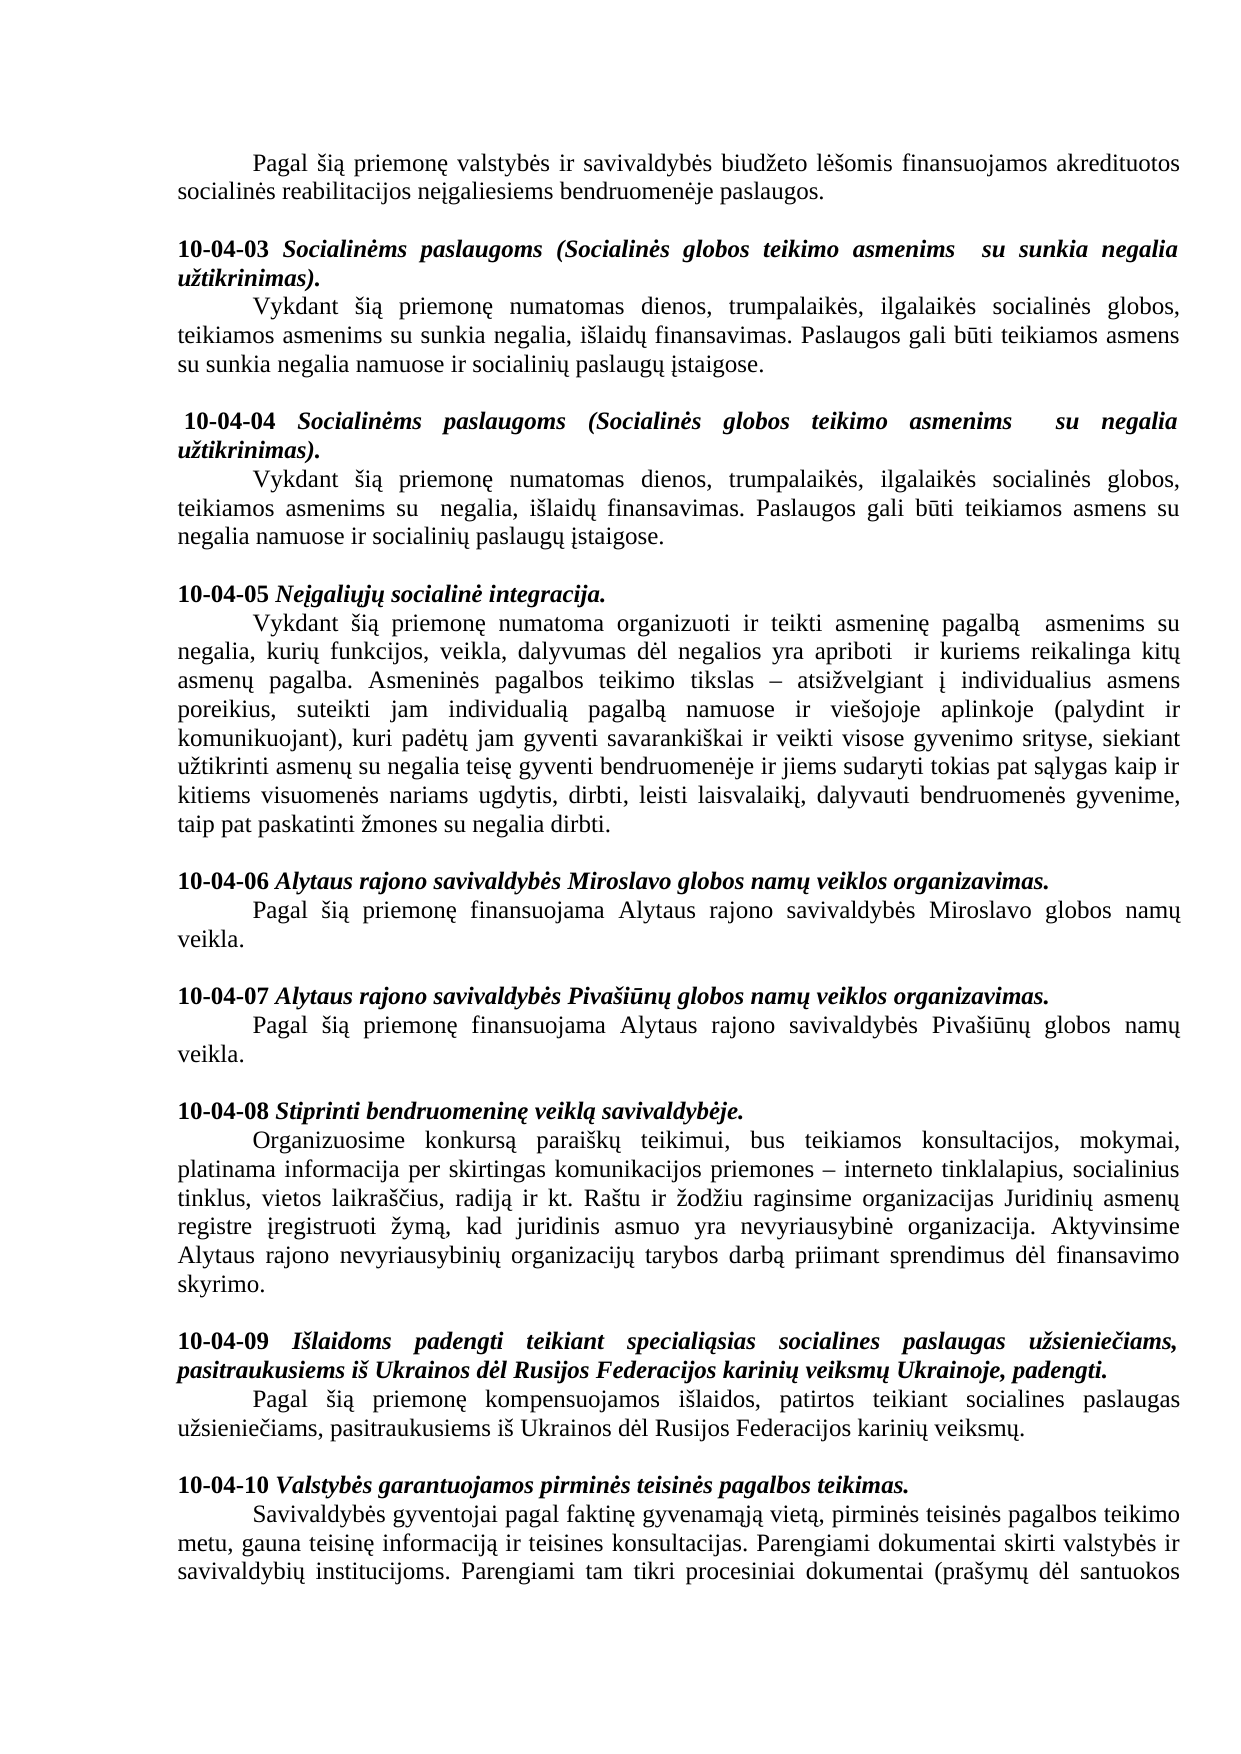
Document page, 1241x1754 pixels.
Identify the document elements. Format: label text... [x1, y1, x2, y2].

text Pagal šią priemonę finansuojama Alytaus rajono savivaldybės Pivašiūnų globos namų veikla. [177, 1010, 1181, 1068]
text Pagal šią priemonę finansuojama Alytaus rajono savivaldybės Miroslavo globos namų veikla. [177, 895, 1181, 953]
text 10-04-04 Socialinėms paslaugoms (Socialinės globos teikimo asmenims su negalia užtikrinimas). [177, 406, 1181, 464]
text Pagal šią priemonę valstybės ir savivaldybės biudžeto lėšomis finansuojamos akredituotos socialinės reabilitacijos neįgaliesiems bendruomenėje paslaugos. [177, 148, 1181, 205]
text Vykdant šią priemonę numatoma organizuoti ir teikti asmeninę pagalbą asmenims su negalia, kurių funkcijos, veikla, dalyvumas dėl negalios yra apriboti ir kuriems reikalinga kitų asmenų pagalba. Asmeninės pagalbos teikimo tikslas – atsižvelgiant į individualius asmens poreikius, suteikti jam individualią pagalbą namuose ir viešojoje aplinkoje (palydint ir komunikuojant), kuri padėtų jam gyventi savarankiškai ir veikti visose gyvenimo srityse, siekiant užtikrinti asmenų su negalia teisę gyventi bendruomenėje ir jiems sudaryti tokias pat sąlygas kaip ir kitiems visuomenės nariams ugdytis, dirbti, leisti laisvalaikį, dalyvauti bendruomenės gyvenime, taip pat paskatinti žmones su negalia dirbti. [177, 608, 1181, 838]
text 10-04-10 Valstybės garantuojamos pirminės teisinės pagalbos teikimas. [177, 1470, 1181, 1499]
text 10-04-05 Neįgaliųjų socialinė integracija. [177, 579, 1181, 608]
text Pagal šią priemonę kompensuojamos išlaidos, patirtos teikiant socialines paslaugas užsieniečiams, pasitraukusiems iš Ukrainos dėl Rusijos Federacijos karinių veiksmų. [177, 1384, 1181, 1441]
text 10-04-07 Alytaus rajono savivaldybės Pivašiūnų globos namų veiklos organizavimas. [177, 981, 1181, 1010]
text 10-04-09 Išlaidoms padengti teikiant specialiąsias socialines paslaugas užsieniečiams, pasitraukusiems iš Ukrainos dėl Rusijos Federacijos karinių veiksmų Ukrainoje, padengti. [177, 1326, 1181, 1384]
text Organizuosime konkursą paraiškų teikimui, bus teikiamos konsultacijos, mokymai, platinama informacija per skirtingas komunikacijos priemones – interneto tinklalapius, socialinius tinklus, vietos laikraščius, radiją ir kt. Raštu ir žodžiu raginsime organizacijas Juridinių asmenų registre įregistruoti žymą, kad juridinis asmuo yra nevyriausybinė organizacija. Aktyvinsime Alytaus rajono nevyriausybinių organizacijų tarybos darbą priimant sprendimus dėl finansavimo skyrimo. [177, 1125, 1181, 1298]
text Vykdant šią priemonę numatomas dienos, trumpalaikės, ilgalaikės socialinės globos, teikiamos asmenims su sunkia negalia, išlaidų finansavimas. Paslaugos gali būti teikiamos asmens su sunkia negalia namuose ir socialinių paslaugų įstaigose. [177, 291, 1181, 378]
text 10-04-03 Socialinėms paslaugoms (Socialinės globos teikimo asmenims su sunkia negalia užtikrinimas). [177, 234, 1181, 291]
text Vykdant šią priemonę numatomas dienos, trumpalaikės, ilgalaikės socialinės globos, teikiamos asmenims su negalia, išlaidų finansavimas. Paslaugos gali būti teikiamos asmens su negalia namuose ir socialinių paslaugų įstaigose. [177, 464, 1181, 550]
text 10-04-08 Stiprinti bendruomeninę veiklą savivaldybėje. [177, 1096, 1181, 1125]
text Savivaldybės gyventojai pagal faktinę gyvenamąją vietą, pirminės teisinės pagalbos teikimo metu, gauna teisinę informaciją ir teisines konsultacijas. Parengiami dokumentai skirti valstybės ir savivaldybių institucijoms. Parengiami tam tikri procesiniai dokumentai (prašymų dėl santuokos [177, 1499, 1181, 1585]
text 10-04-06 Alytaus rajono savivaldybės Miroslavo globos namų veiklos organizavimas. [177, 866, 1181, 895]
